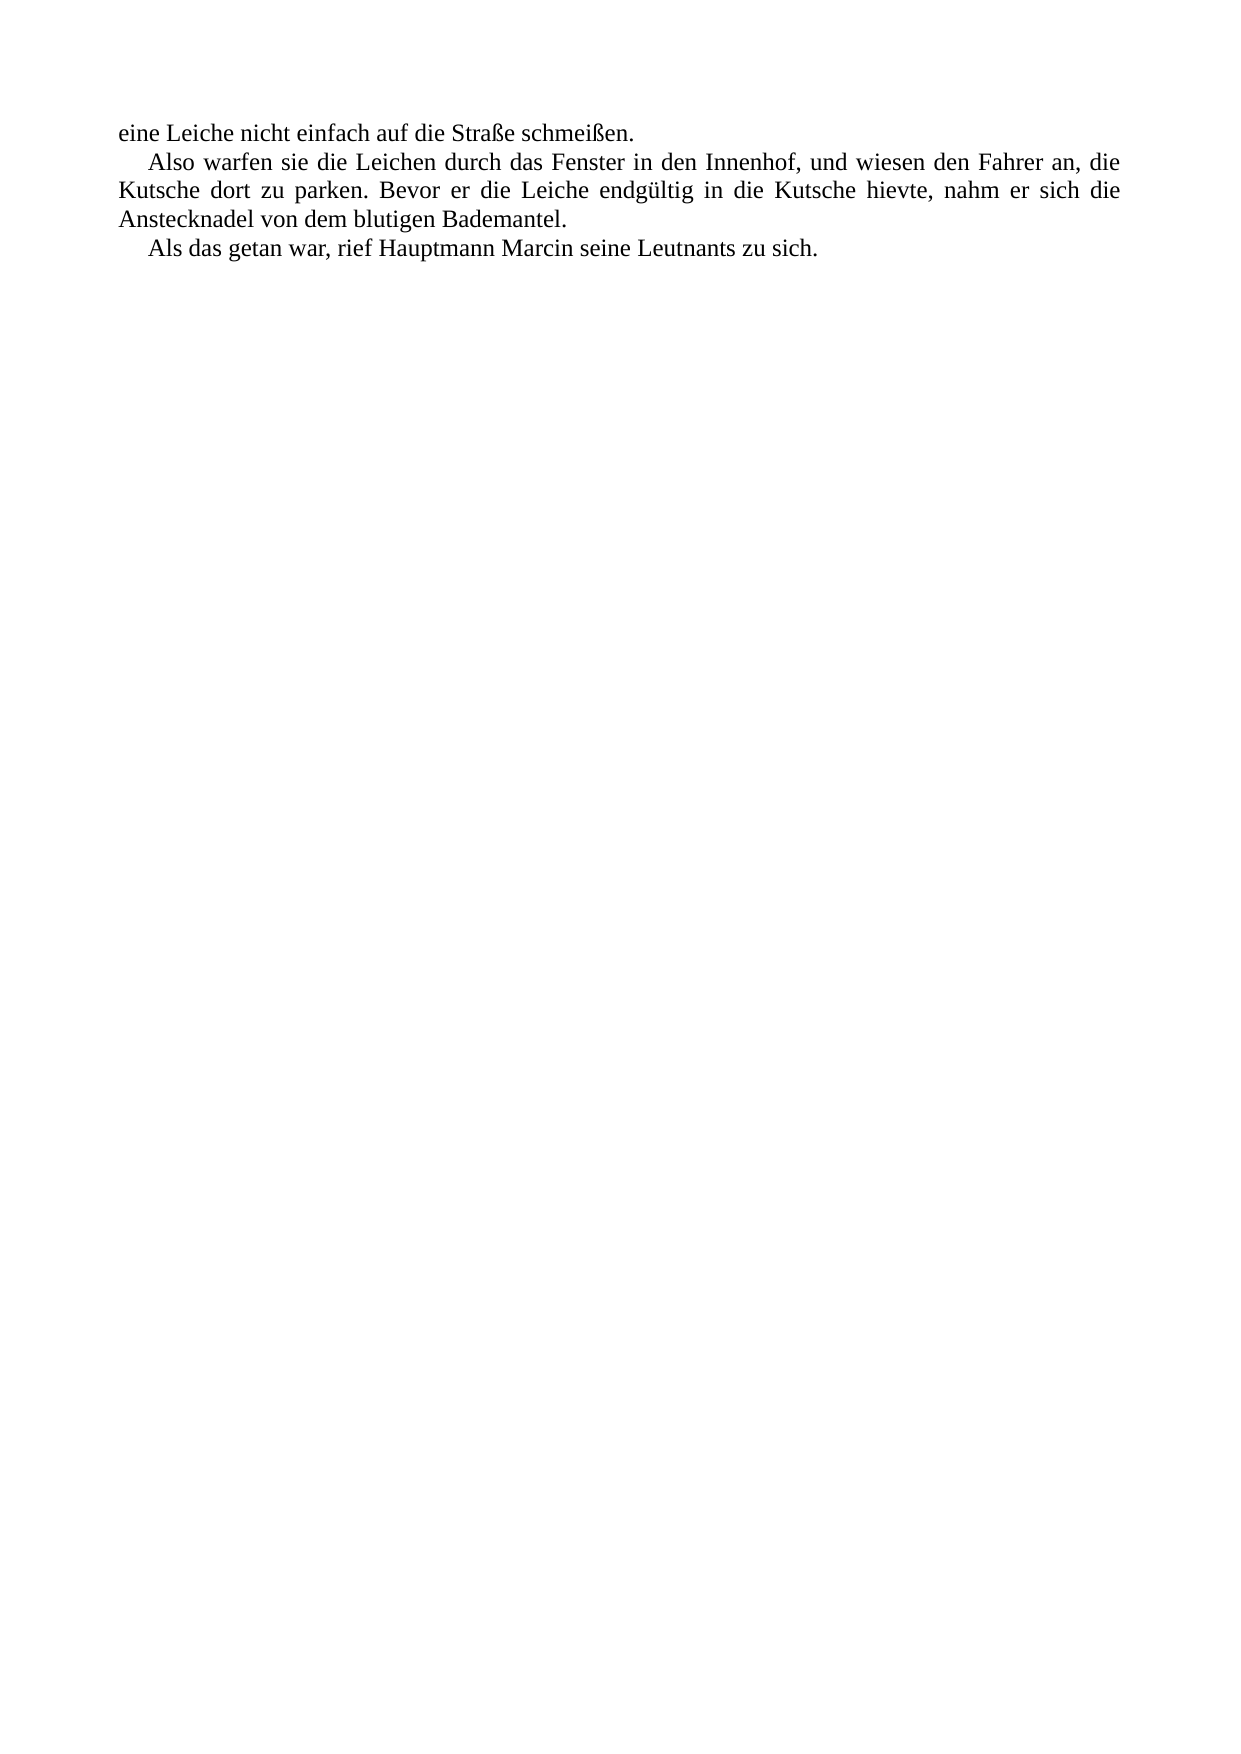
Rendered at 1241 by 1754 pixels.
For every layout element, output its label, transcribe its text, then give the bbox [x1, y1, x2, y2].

text eine Leiche nicht einfach auf die Straße schmeißen. [118, 118, 1122, 147]
text Also warfen sie die Leichen durch das Fenster in den Innenhof, und wiesen den Fahrer an, die Kutsche dort zu parken. Bevor er die Leiche endgültig in die Kutsche hievte, nahm er sich die Anstecknadel von dem blutigen Bademantel. [118, 147, 1122, 233]
text Als das getan war, rief Hauptmann Marcin seine Leutnants zu sich. [118, 233, 1122, 262]
